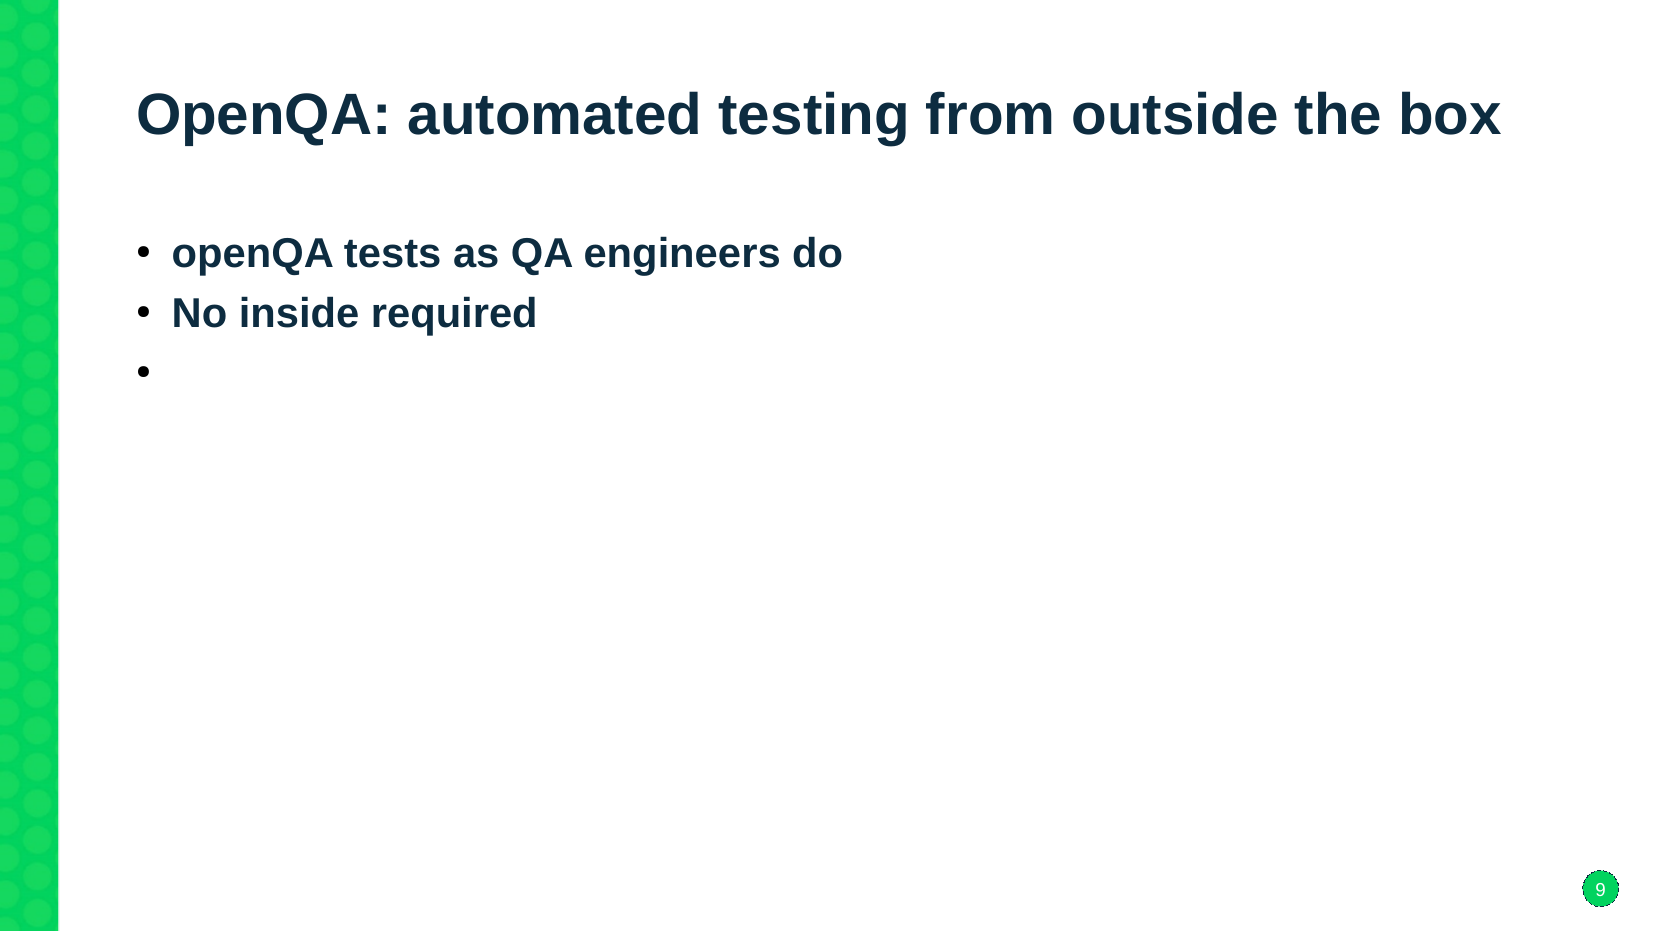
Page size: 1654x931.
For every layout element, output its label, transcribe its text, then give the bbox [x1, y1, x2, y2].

title OpenQA: automated testing from outside the box [121, 37, 1531, 193]
picture [0, 0, 76, 931]
list openQA tests as QA engineers do No inside required [121, 217, 1531, 825]
